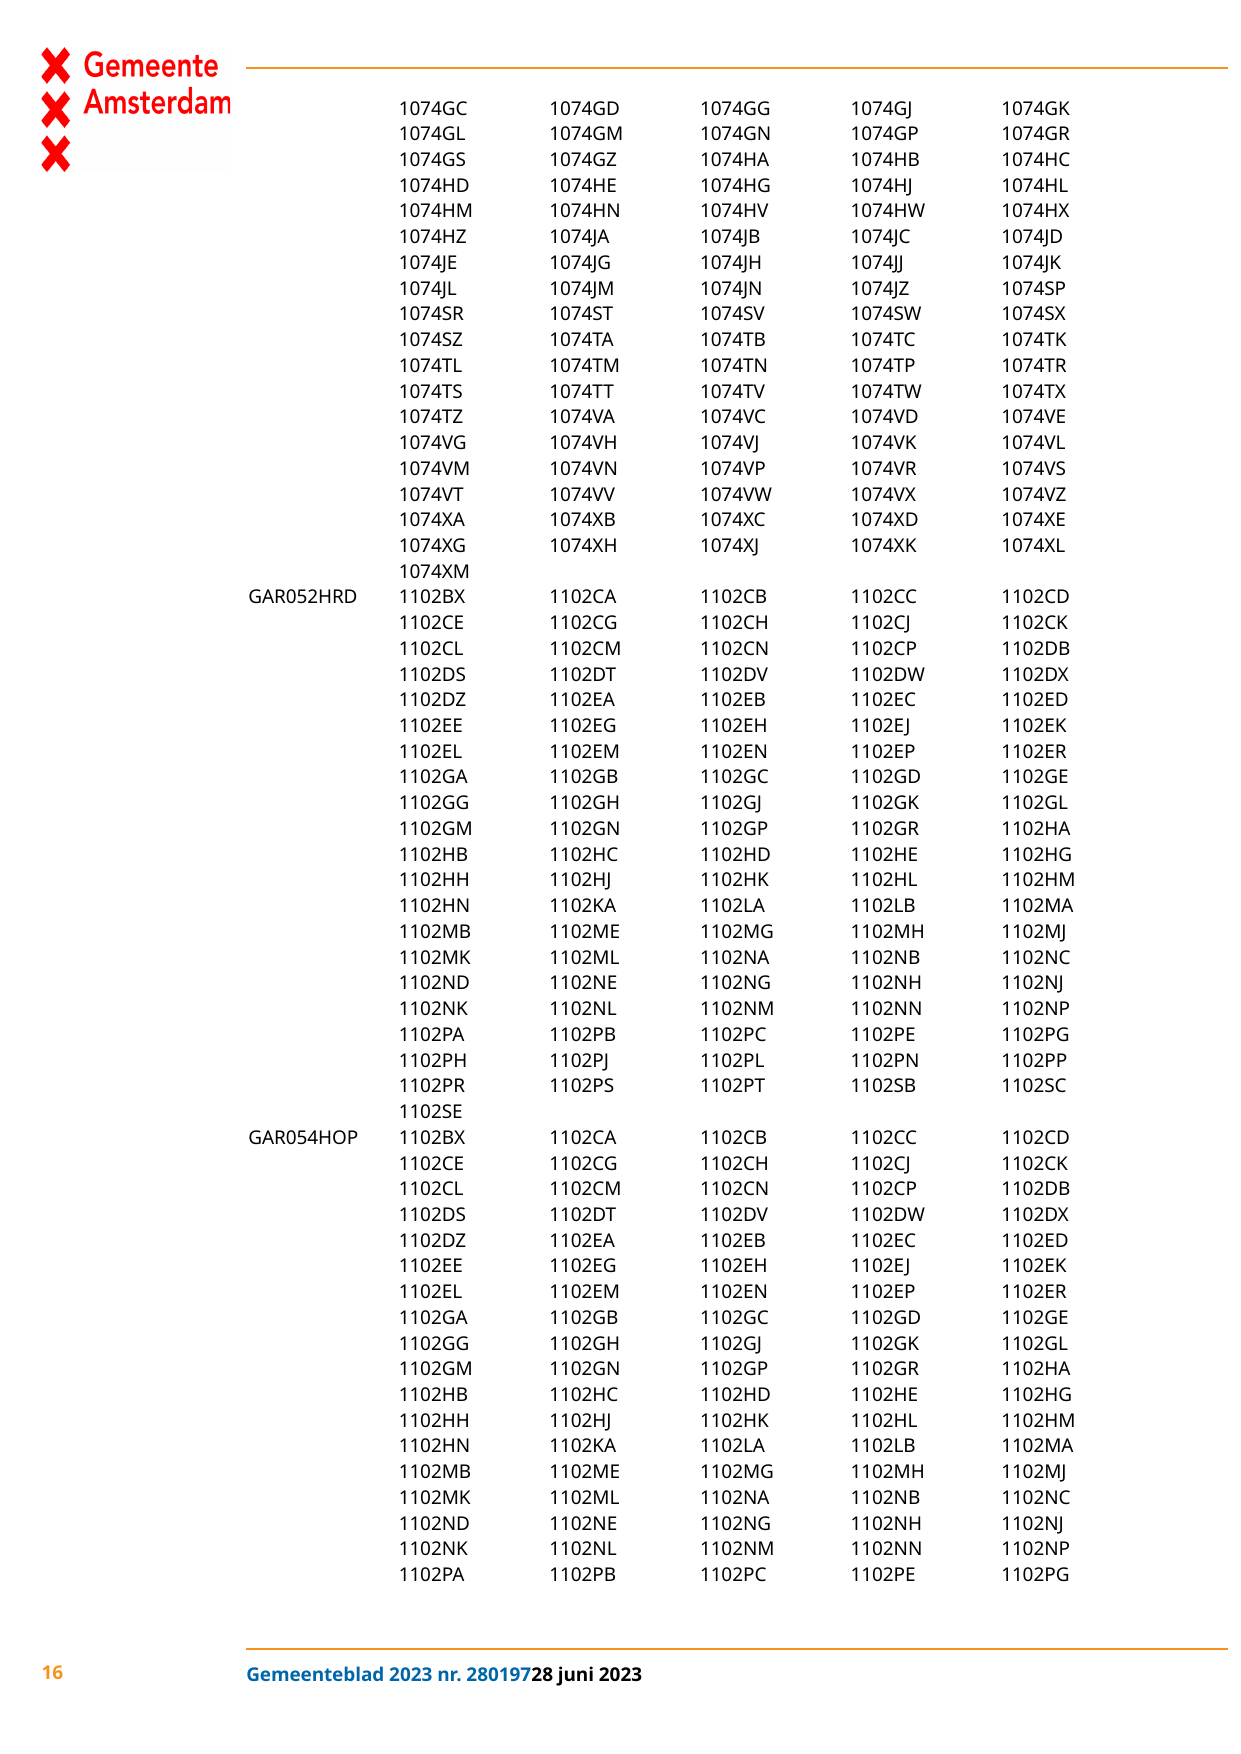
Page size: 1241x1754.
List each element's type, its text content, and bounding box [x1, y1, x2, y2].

table_cell [248, 790, 398, 815]
table_cell 1102GH [549, 1330, 700, 1356]
table_cell 1102PE [850, 1021, 1001, 1047]
table_cell 1102DX [1001, 661, 1152, 687]
table_cell 1102CJ [850, 609, 1001, 635]
table_cell 1102GC [700, 1304, 850, 1330]
table_cell 1102HD [700, 841, 850, 867]
table_cell 1102PB [549, 1021, 700, 1047]
table_cell [248, 1459, 398, 1484]
table_cell 1102CH [700, 1150, 850, 1175]
table_cell 1074XC [700, 506, 850, 532]
table_cell 1074HZ [399, 224, 549, 249]
table_cell [850, 558, 1001, 584]
table_cell 1074JN [700, 275, 850, 301]
table_cell 1074VL [1001, 429, 1152, 455]
table_cell 1102CG [549, 609, 700, 635]
table_cell [248, 1433, 398, 1458]
table_cell 1102PH [399, 1047, 549, 1072]
table_cell [248, 404, 398, 429]
table_cell 1074GP [850, 121, 1001, 146]
table_cell [248, 1278, 398, 1304]
table_cell 1102EG [549, 1253, 700, 1278]
table_cell 1102DW [850, 1201, 1001, 1227]
table_cell 1102DW [850, 661, 1001, 687]
table_cell 1102PL [700, 1047, 850, 1072]
table_cell 1074TS [399, 378, 549, 403]
table_cell [248, 95, 398, 121]
table_cell [248, 532, 398, 558]
table_cell 1102EC [850, 687, 1001, 712]
table_cell 1102GJ [700, 790, 850, 815]
table_cell 1102NG [700, 1510, 850, 1536]
table_cell 1102NP [1001, 1536, 1152, 1561]
table_cell [248, 1561, 398, 1587]
table_cell [248, 1304, 398, 1330]
table_cell 1102LA [700, 1433, 850, 1458]
table_cell [248, 1098, 398, 1124]
table_cell 1074SP [1001, 275, 1152, 301]
table_cell 1102CG [549, 1150, 700, 1175]
table_cell 1102PG [1001, 1561, 1152, 1587]
table_cell 1074VM [399, 455, 549, 481]
table_cell [248, 764, 398, 789]
table_cell 1102MA [1001, 893, 1152, 918]
table_cell [850, 1098, 1001, 1124]
table_cell 1102ME [549, 918, 700, 944]
table_cell 1074TL [399, 352, 549, 378]
table_cell [248, 455, 398, 481]
table_cell 1074GL [399, 121, 549, 146]
table_cell 1102GK [850, 1330, 1001, 1356]
table_cell 1074GG [700, 95, 850, 121]
table_cell 1102DT [549, 661, 700, 687]
table_cell [248, 1253, 398, 1278]
table_cell 1102HE [850, 841, 1001, 867]
table_cell 1102LB [850, 893, 1001, 918]
table_cell 1102NJ [1001, 970, 1152, 995]
table_cell [248, 918, 398, 944]
table_cell 1102PC [700, 1561, 850, 1587]
table_cell 1102EK [1001, 1253, 1152, 1278]
table_cell 1102GR [850, 815, 1001, 841]
table_cell 1074GN [700, 121, 850, 146]
table_cell 1102HN [399, 1433, 549, 1458]
table_cell [700, 558, 850, 584]
table_cell [700, 1098, 850, 1124]
table_cell 1102GL [1001, 790, 1152, 815]
table_cell 1102NA [700, 944, 850, 969]
table_cell [248, 661, 398, 687]
table_cell 1102EE [399, 712, 549, 738]
table_cell 1102ND [399, 970, 549, 995]
table_cell 1102PG [1001, 1021, 1152, 1047]
table_cell [248, 712, 398, 738]
table_cell 1102PP [1001, 1047, 1152, 1072]
table_cell 1102HA [1001, 1356, 1152, 1381]
table_cell 1074TX [1001, 378, 1152, 403]
table_cell 1102HA [1001, 815, 1152, 841]
table_cell 1074VN [549, 455, 700, 481]
table_cell 1102HN [399, 893, 549, 918]
table_cell 1102NM [700, 995, 850, 1021]
table_cell 1074VJ [700, 429, 850, 455]
table_cell 1102LB [850, 1433, 1001, 1458]
table_cell [1001, 558, 1152, 584]
table_cell 1102NN [850, 1536, 1001, 1561]
table_cell 1074HX [1001, 198, 1152, 223]
table_cell [248, 481, 398, 506]
table_cell 1074TV [700, 378, 850, 403]
table_cell [248, 352, 398, 378]
table_cell 1102PE [850, 1561, 1001, 1587]
table_cell 1102GN [549, 815, 700, 841]
table_cell 1074HM [399, 198, 549, 223]
table_cell 1102GH [549, 790, 700, 815]
table_cell 1102NM [700, 1536, 850, 1561]
table_cell 1074TN [700, 352, 850, 378]
table_cell 1102HD [700, 1381, 850, 1407]
table_cell 1102CJ [850, 1150, 1001, 1175]
table_cell 1102CM [549, 635, 700, 661]
table_cell 1102GL [1001, 1330, 1152, 1356]
table_cell [248, 1330, 398, 1356]
table_cell 1102DZ [399, 1227, 549, 1253]
table_cell 1074TK [1001, 326, 1152, 352]
table_cell 1102EA [549, 687, 700, 712]
table_cell [248, 506, 398, 532]
table_cell 1102ME [549, 1459, 700, 1484]
table_cell 1102CA [549, 1124, 700, 1150]
table_cell 1074JK [1001, 249, 1152, 275]
table_cell 1074HA [700, 146, 850, 172]
table_cell 1102ED [1001, 1227, 1152, 1253]
table_cell 1102GD [850, 764, 1001, 789]
table_cell 1102PB [549, 1561, 700, 1587]
table_cell [248, 1484, 398, 1510]
table_cell 1102MB [399, 1459, 549, 1484]
table_cell 1074TR [1001, 352, 1152, 378]
table_cell [248, 1047, 398, 1072]
table_cell 1102NK [399, 995, 549, 1021]
table_cell 1102GM [399, 815, 549, 841]
table_cell 1102EM [549, 738, 700, 764]
table_cell 1102NH [850, 970, 1001, 995]
table_cell 1074VA [549, 404, 700, 429]
table_cell 1074VH [549, 429, 700, 455]
table_cell 1074TM [549, 352, 700, 378]
table_cell 1102HK [700, 867, 850, 892]
table_cell 1074XL [1001, 532, 1152, 558]
table_cell 1102GA [399, 1304, 549, 1330]
table_cell 1102HB [399, 1381, 549, 1407]
table_cell 1102GN [549, 1356, 700, 1381]
table_cell 1102DZ [399, 687, 549, 712]
table_cell 1074VW [700, 481, 850, 506]
table_cell 1102CB [700, 584, 850, 609]
table_cell 1102MK [399, 1484, 549, 1510]
table_cell 1074HE [549, 172, 700, 198]
table_cell 1074JB [700, 224, 850, 249]
table_cell 1074VD [850, 404, 1001, 429]
table_cell [248, 944, 398, 969]
table_cell GAR054HOP [248, 1124, 398, 1150]
table_cell [248, 815, 398, 841]
table_cell 1102SB [850, 1073, 1001, 1098]
table_cell 1074JH [700, 249, 850, 275]
table_cell 1074JG [549, 249, 700, 275]
table_cell 1102NC [1001, 944, 1152, 969]
table_cell 1074XB [549, 506, 700, 532]
table_cell [248, 275, 398, 301]
table_cell 1102MK [399, 944, 549, 969]
table_cell [248, 1021, 398, 1047]
table_cell 1102PR [399, 1073, 549, 1098]
table_cell 1102MJ [1001, 918, 1152, 944]
table_cell 1102GB [549, 1304, 700, 1330]
table_cell 1102CM [549, 1175, 700, 1201]
table_cell 1102DX [1001, 1201, 1152, 1227]
table_cell 1074VS [1001, 455, 1152, 481]
table_cell 1102NB [850, 944, 1001, 969]
table_cell 1102CL [399, 635, 549, 661]
table_cell [248, 224, 398, 249]
table_cell 1102PT [700, 1073, 850, 1098]
table_cell 1102GC [700, 764, 850, 789]
table_cell 1074SV [700, 301, 850, 326]
table_cell 1074VE [1001, 404, 1152, 429]
table_cell 1102CP [850, 635, 1001, 661]
table_cell 1102ER [1001, 738, 1152, 764]
table_cell [248, 558, 398, 584]
table_cell [248, 1381, 398, 1407]
table_cell [248, 995, 398, 1021]
table_cell 1074TZ [399, 404, 549, 429]
table_cell 1102GG [399, 1330, 549, 1356]
table_cell 1074XD [850, 506, 1001, 532]
table_cell GAR052HRD [248, 584, 398, 609]
table_cell 1102EP [850, 1278, 1001, 1304]
table_cell 1102NG [700, 970, 850, 995]
table_cell 1074VT [399, 481, 549, 506]
table_cell 1102LA [700, 893, 850, 918]
table_cell 1074HW [850, 198, 1001, 223]
table_cell 1074GD [549, 95, 700, 121]
table_cell 1102GD [850, 1304, 1001, 1330]
table_cell 1102NL [549, 1536, 700, 1561]
table_cell 1074SR [399, 301, 549, 326]
table_cell 1102NE [549, 970, 700, 995]
table_cell 1102EJ [850, 712, 1001, 738]
table_cell 1074VR [850, 455, 1001, 481]
table_cell 1102CE [399, 609, 549, 635]
table_cell 1074TT [549, 378, 700, 403]
table_cell 1102CE [399, 1150, 549, 1175]
table_cell 1102SE [399, 1098, 549, 1124]
table_cell 1102HH [399, 1407, 549, 1433]
table_cell 1102HG [1001, 1381, 1152, 1407]
table_cell 1074JJ [850, 249, 1001, 275]
table_cell [248, 326, 398, 352]
table_cell [248, 1356, 398, 1381]
table_cell 1102HJ [549, 1407, 700, 1433]
table_cell 1102EB [700, 1227, 850, 1253]
table_cell 1102ER [1001, 1278, 1152, 1304]
table_cell [248, 198, 398, 223]
table_cell 1102ML [549, 944, 700, 969]
table_cell 1074XM [399, 558, 549, 584]
table_cell 1074HL [1001, 172, 1152, 198]
table_cell [248, 841, 398, 867]
table_cell 1102NH [850, 1510, 1001, 1536]
table_cell 1074TC [850, 326, 1001, 352]
table_cell 1102NN [850, 995, 1001, 1021]
table_cell 1102CC [850, 584, 1001, 609]
table_cell [248, 172, 398, 198]
table_cell 1074VG [399, 429, 549, 455]
table_cell 1102GR [850, 1356, 1001, 1381]
table_cell 1074TW [850, 378, 1001, 403]
table_cell 1074ST [549, 301, 700, 326]
table_cell [248, 1073, 398, 1098]
table_cell 1102CK [1001, 609, 1152, 635]
table_cell 1102EM [549, 1278, 700, 1304]
table_cell 1074HV [700, 198, 850, 223]
table_cell 1102EG [549, 712, 700, 738]
table_cell 1102MH [850, 1459, 1001, 1484]
table_cell 1102EK [1001, 712, 1152, 738]
table_cell 1102HM [1001, 867, 1152, 892]
table_cell 1074XG [399, 532, 549, 558]
table_cell 1102DS [399, 1201, 549, 1227]
table_cell 1102GB [549, 764, 700, 789]
table_cell 1102NK [399, 1536, 549, 1561]
table_cell [549, 1098, 700, 1124]
table_cell 1102PS [549, 1073, 700, 1098]
table_cell 1074JL [399, 275, 549, 301]
table_cell 1074HN [549, 198, 700, 223]
table_cell 1102NP [1001, 995, 1152, 1021]
table_cell 1102EP [850, 738, 1001, 764]
table_cell 1102CH [700, 609, 850, 635]
table_cell 1074HD [399, 172, 549, 198]
table_cell 1074GS [399, 146, 549, 172]
table_cell 1102NJ [1001, 1510, 1152, 1536]
table_cell 1102HL [850, 1407, 1001, 1433]
table_cell 1074XH [549, 532, 700, 558]
table_cell 1102HH [399, 867, 549, 892]
table_cell 1074XK [850, 532, 1001, 558]
table_cell 1102EL [399, 1278, 549, 1304]
table_cell 1102HM [1001, 1407, 1152, 1433]
table_cell 1102EN [700, 1278, 850, 1304]
table_cell 1074GJ [850, 95, 1001, 121]
table_cell 1074JA [549, 224, 700, 249]
table_cell 1102PA [399, 1561, 549, 1587]
table_cell [248, 609, 398, 635]
table_cell [248, 970, 398, 995]
table_cell [248, 687, 398, 712]
table_cell 1102EJ [850, 1253, 1001, 1278]
table_cell [248, 301, 398, 326]
table_cell 1102CC [850, 1124, 1001, 1150]
table_cell 1102GE [1001, 1304, 1152, 1330]
table_cell 1102DS [399, 661, 549, 687]
table_cell 1102MB [399, 918, 549, 944]
table_cell 1102HK [700, 1407, 850, 1433]
table_cell 1074JM [549, 275, 700, 301]
table_cell 1102MJ [1001, 1459, 1152, 1484]
table_cell [248, 1407, 398, 1433]
table_cell [248, 1227, 398, 1253]
table_cell 1074TA [549, 326, 700, 352]
table_cell [248, 893, 398, 918]
table_cell [549, 558, 700, 584]
table_cell 1102EH [700, 1253, 850, 1278]
table_cell 1074XE [1001, 506, 1152, 532]
table_cell 1074HC [1001, 146, 1152, 172]
table_cell [248, 429, 398, 455]
table_cell 1074GC [399, 95, 549, 121]
table_cell 1102MH [850, 918, 1001, 944]
table_cell 1102NC [1001, 1484, 1152, 1510]
table_cell 1074XA [399, 506, 549, 532]
table_cell 1102CB [700, 1124, 850, 1150]
table_cell 1074HJ [850, 172, 1001, 198]
table_cell 1102HE [850, 1381, 1001, 1407]
table_cell 1102CK [1001, 1150, 1152, 1175]
table_cell 1074JZ [850, 275, 1001, 301]
table_cell 1074HB [850, 146, 1001, 172]
table_cell [248, 738, 398, 764]
table_cell 1102GJ [700, 1330, 850, 1356]
table_cell 1102BX [399, 584, 549, 609]
table_cell 1102SC [1001, 1073, 1152, 1098]
table_cell 1074VX [850, 481, 1001, 506]
table_cell [248, 146, 398, 172]
table_cell 1102GP [700, 815, 850, 841]
table_cell [248, 1536, 398, 1561]
table_cell 1102CD [1001, 584, 1152, 609]
table_cell 1074VK [850, 429, 1001, 455]
table_cell 1102GG [399, 790, 549, 815]
table_cell 1102CD [1001, 1124, 1152, 1150]
table_cell 1102GM [399, 1356, 549, 1381]
table_cell 1102KA [549, 1433, 700, 1458]
table_cell [248, 1510, 398, 1536]
table_cell 1074GR [1001, 121, 1152, 146]
table_cell 1102DB [1001, 635, 1152, 661]
table_cell 1102HJ [549, 867, 700, 892]
table_cell 1074HG [700, 172, 850, 198]
table_cell 1074VC [700, 404, 850, 429]
table_cell [248, 1150, 398, 1175]
table_cell 1074SW [850, 301, 1001, 326]
table_cell 1102EN [700, 738, 850, 764]
table_cell 1102PC [700, 1021, 850, 1047]
table_cell 1102CN [700, 1175, 850, 1201]
table_cell 1102GK [850, 790, 1001, 815]
table_cell 1102NB [850, 1484, 1001, 1510]
table_cell 1074JC [850, 224, 1001, 249]
table_cell 1102EH [700, 712, 850, 738]
table_cell 1102EC [850, 1227, 1001, 1253]
table_cell 1102GA [399, 764, 549, 789]
table_cell 1102EE [399, 1253, 549, 1278]
table_cell 1074GZ [549, 146, 700, 172]
table_cell 1074SX [1001, 301, 1152, 326]
table_cell 1102ML [549, 1484, 700, 1510]
table_cell 1102ND [399, 1510, 549, 1536]
table_cell 1102EL [399, 738, 549, 764]
table_cell 1102NL [549, 995, 700, 1021]
table_cell 1074XJ [700, 532, 850, 558]
table_cell 1102DV [700, 1201, 850, 1227]
table_cell 1102BX [399, 1124, 549, 1150]
table_cell 1102HG [1001, 841, 1152, 867]
table_cell 1102KA [549, 893, 700, 918]
table_cell 1102PN [850, 1047, 1001, 1072]
table_cell 1102HC [549, 841, 700, 867]
table_cell 1102CP [850, 1175, 1001, 1201]
table_cell 1074SZ [399, 326, 549, 352]
table_cell 1074VZ [1001, 481, 1152, 506]
table_cell [1001, 1098, 1152, 1124]
table_cell 1102GP [700, 1356, 850, 1381]
table_cell 1074JD [1001, 224, 1152, 249]
table_cell 1102DV [700, 661, 850, 687]
table_cell 1074JE [399, 249, 549, 275]
table_cell 1102HL [850, 867, 1001, 892]
table_cell 1074GK [1001, 95, 1152, 121]
table_cell [248, 378, 398, 403]
table_cell [248, 249, 398, 275]
table_cell [248, 1201, 398, 1227]
table_cell 1102CL [399, 1175, 549, 1201]
table_cell 1102HC [549, 1381, 700, 1407]
table_cell 1102EA [549, 1227, 700, 1253]
table_cell 1102PA [399, 1021, 549, 1047]
table_cell 1074TB [700, 326, 850, 352]
table_cell 1074VV [549, 481, 700, 506]
table_cell 1102DT [549, 1201, 700, 1227]
table_cell 1102PJ [549, 1047, 700, 1072]
table_cell [248, 635, 398, 661]
table_cell 1074VP [700, 455, 850, 481]
table_cell 1102MG [700, 1459, 850, 1484]
picture [41, 47, 231, 172]
table_cell 1102MG [700, 918, 850, 944]
table_cell 1102NE [549, 1510, 700, 1536]
table_cell 1074GM [549, 121, 700, 146]
table_cell 1102GE [1001, 764, 1152, 789]
table_cell 1102ED [1001, 687, 1152, 712]
table_cell [248, 1175, 398, 1201]
table_cell 1102DB [1001, 1175, 1152, 1201]
table_cell 1102EB [700, 687, 850, 712]
table_cell 1102HB [399, 841, 549, 867]
table_cell 1102CN [700, 635, 850, 661]
table_cell [248, 121, 398, 146]
table_cell 1074TP [850, 352, 1001, 378]
table_cell [248, 867, 398, 892]
table_cell 1102CA [549, 584, 700, 609]
table_cell 1102NA [700, 1484, 850, 1510]
table_cell 1102MA [1001, 1433, 1152, 1458]
